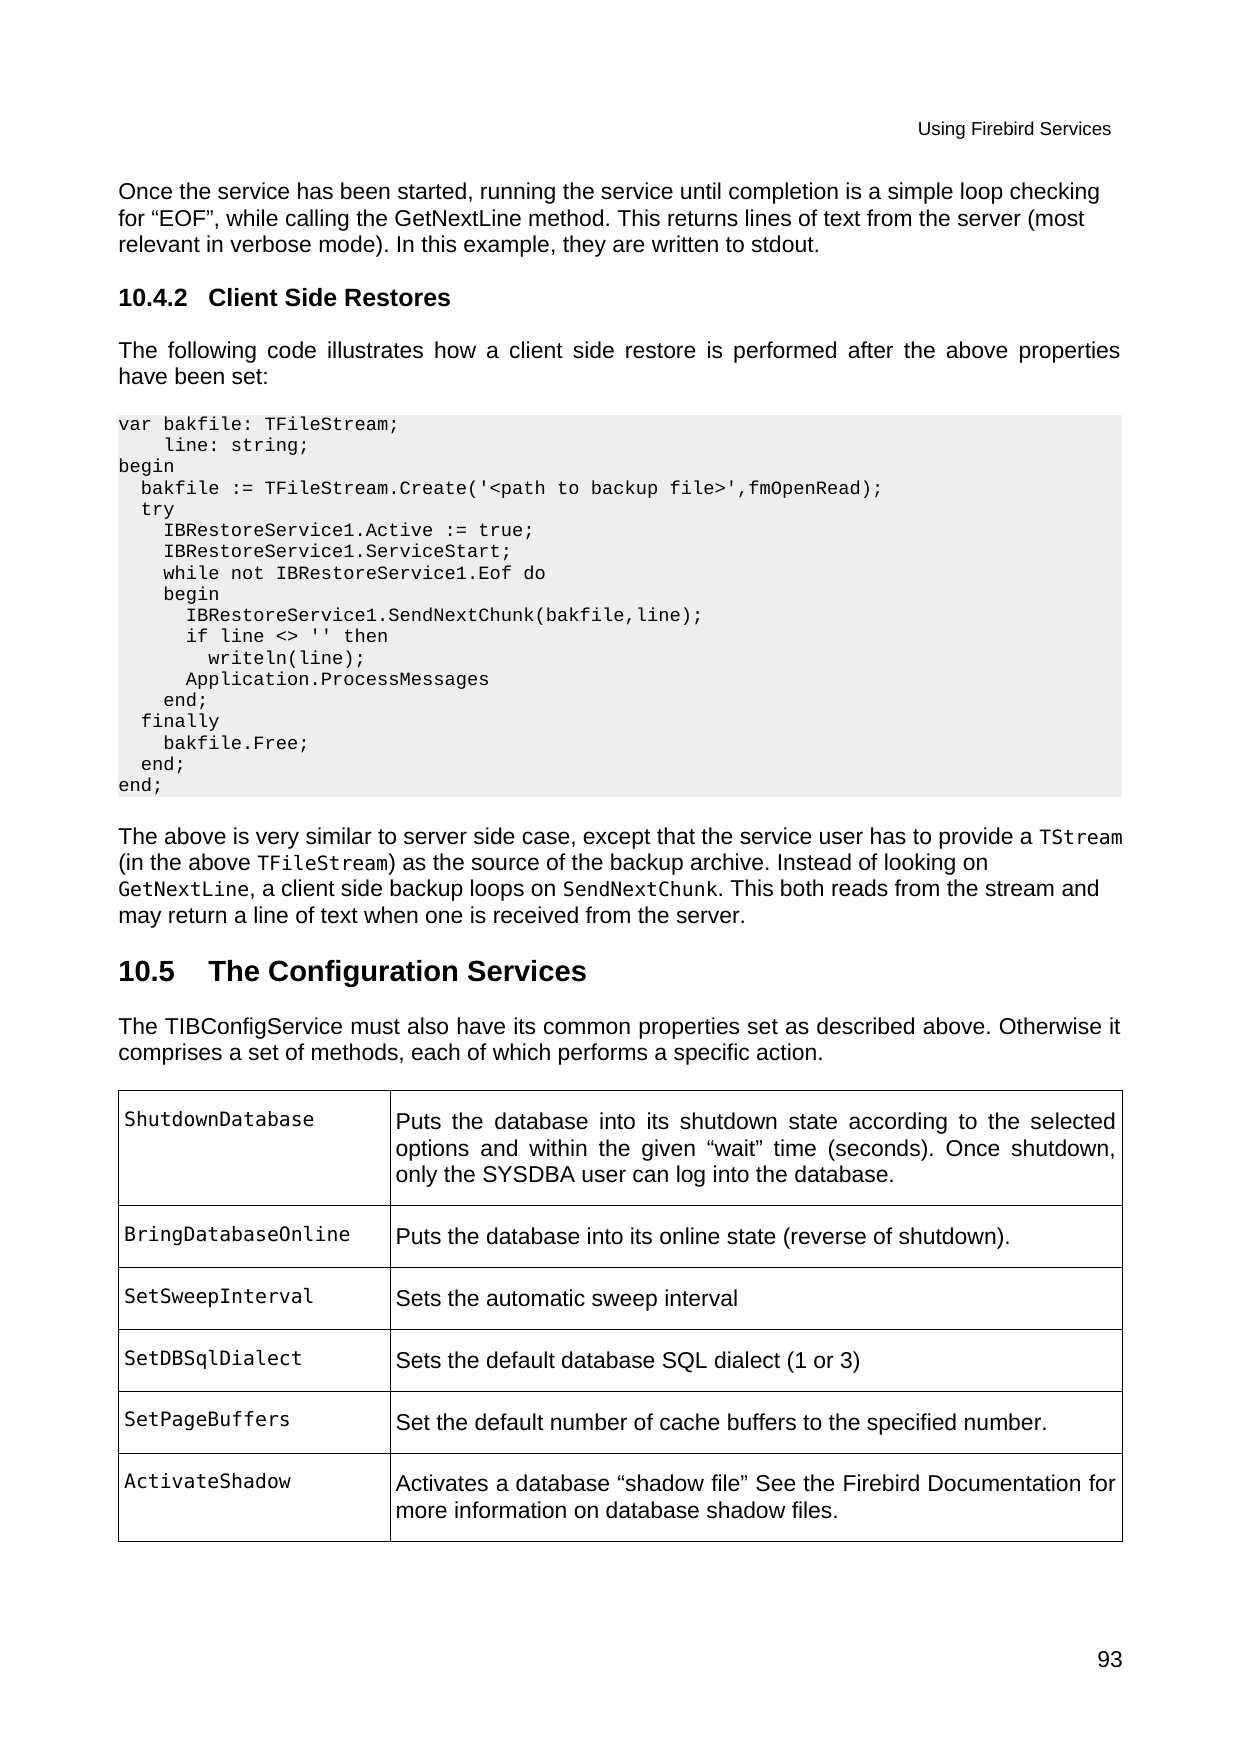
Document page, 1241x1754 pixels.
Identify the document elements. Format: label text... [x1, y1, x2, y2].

subtitle Client Side Restores [118, 283, 1122, 311]
table_cell Sets the automatic sweep interval [391, 1268, 1122, 1329]
table_cell SetDBSqlDialect [119, 1330, 390, 1391]
text IBRestoreService1.ServiceStart; [118, 542, 1122, 563]
text bakfile.Free; [118, 733, 1122, 755]
text finally [118, 712, 1122, 733]
table_cell Set the default number of cache buffers to the specified number. [391, 1392, 1122, 1452]
table_cell SetPageBuffers [119, 1392, 390, 1452]
table_cell ActivateShadow [119, 1454, 390, 1541]
text Once the service has been started, running the service until completion is a simple loop checking for “EOF”, while calling the GetNextLine method. This returns lines of text from the server (most relevant in verbose mode). In this example, they are written to stdout. [118, 178, 1122, 257]
text writeln(line); [118, 648, 1122, 670]
text The following code illustrates how a client side restore is performed after the above properties have been set: [118, 337, 1122, 390]
text while not IBRestoreService1.Eof do [118, 563, 1122, 585]
table_cell Puts the database into its online state (reverse of shutdown). [391, 1206, 1122, 1267]
text The TIBConfigService must also have its common properties set as described above. Otherwise it comprises a set of methods, each of which performs a specific action. [118, 1013, 1122, 1065]
text line: string; [118, 436, 1122, 457]
table_header Puts the database into its shutdown state according to the selected options and within the given “wait” time (seconds). Once shutdown, only the SYSDBA user can log into the database. [391, 1091, 1122, 1205]
text IBRestoreService1.Active := true; [118, 521, 1122, 542]
subtitle The Configuration Services [118, 954, 1122, 987]
text if line <> '' then [118, 627, 1122, 648]
text Application.ProcessMessages [118, 670, 1122, 691]
text begin [118, 585, 1122, 606]
text end; [118, 755, 1122, 776]
text var bakfile: TFileStream; [118, 415, 1122, 436]
table_header ShutdownDatabase [119, 1091, 390, 1205]
text IBRestoreService1.SendNextChunk(bakfile,line); [118, 606, 1122, 627]
text try [118, 500, 1122, 521]
text bakfile := TFileStream.Create('<path to backup file>',fmOpenRead); [118, 478, 1122, 500]
text end; [118, 691, 1122, 712]
text end; [118, 776, 1122, 797]
table_cell SetSweepInterval [119, 1268, 390, 1329]
text begin [118, 457, 1122, 478]
text The above is very similar to server side case, except that the service user has to provide a TStream (in the above TFileStream) as the source of the backup archive. Instead of looking on GetNextLine, a client side backup loops on SendNextChunk. This both reads from the stream and may return a line of text when one is received from the server. [118, 823, 1122, 928]
table_cell BringDatabaseOnline [119, 1206, 390, 1267]
table_cell Sets the default database SQL dialect (1 or 3) [391, 1330, 1122, 1391]
table_cell Activates a database “shadow file” See the Firebird Documentation for more information on database shadow files. [391, 1454, 1122, 1541]
